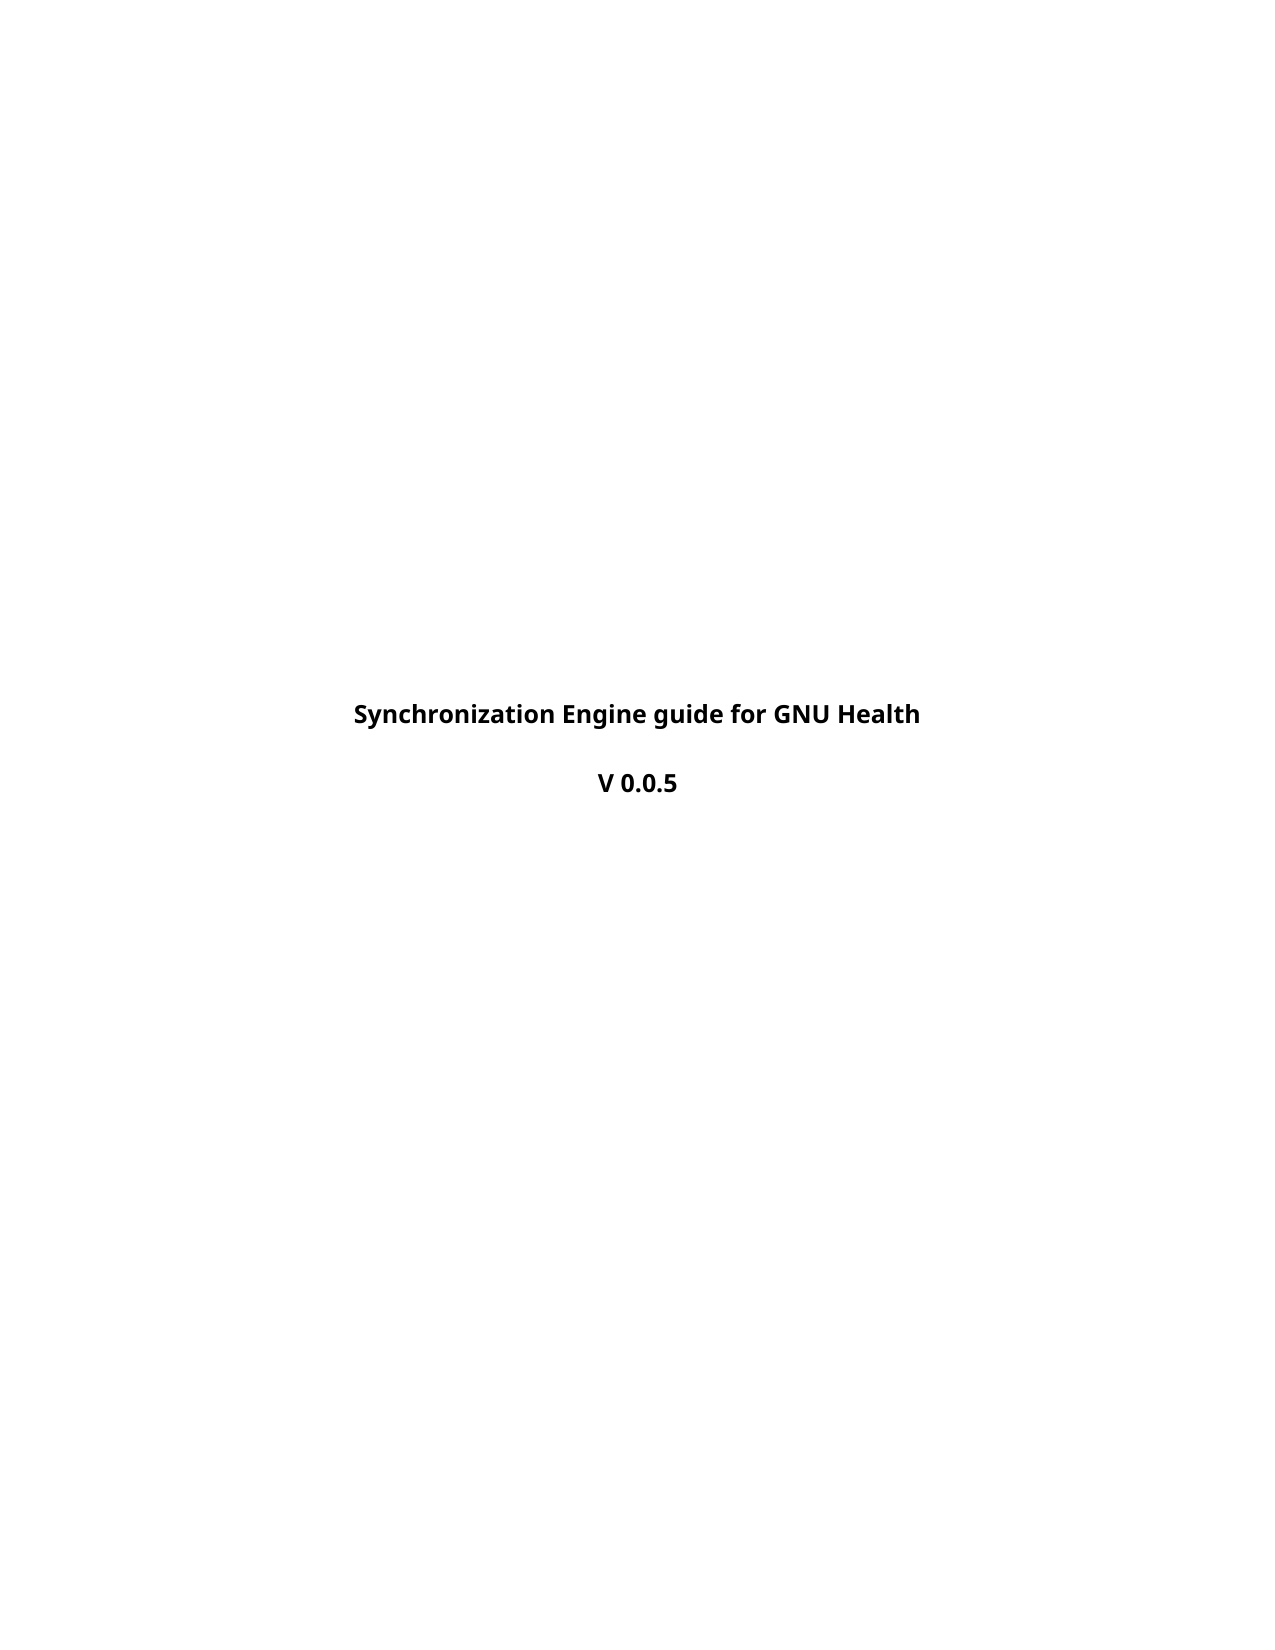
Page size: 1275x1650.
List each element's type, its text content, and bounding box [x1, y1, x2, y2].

text V 0.0.5 [118, 765, 1157, 799]
text Synchronization Engine guide for GNU Health [118, 697, 1157, 731]
